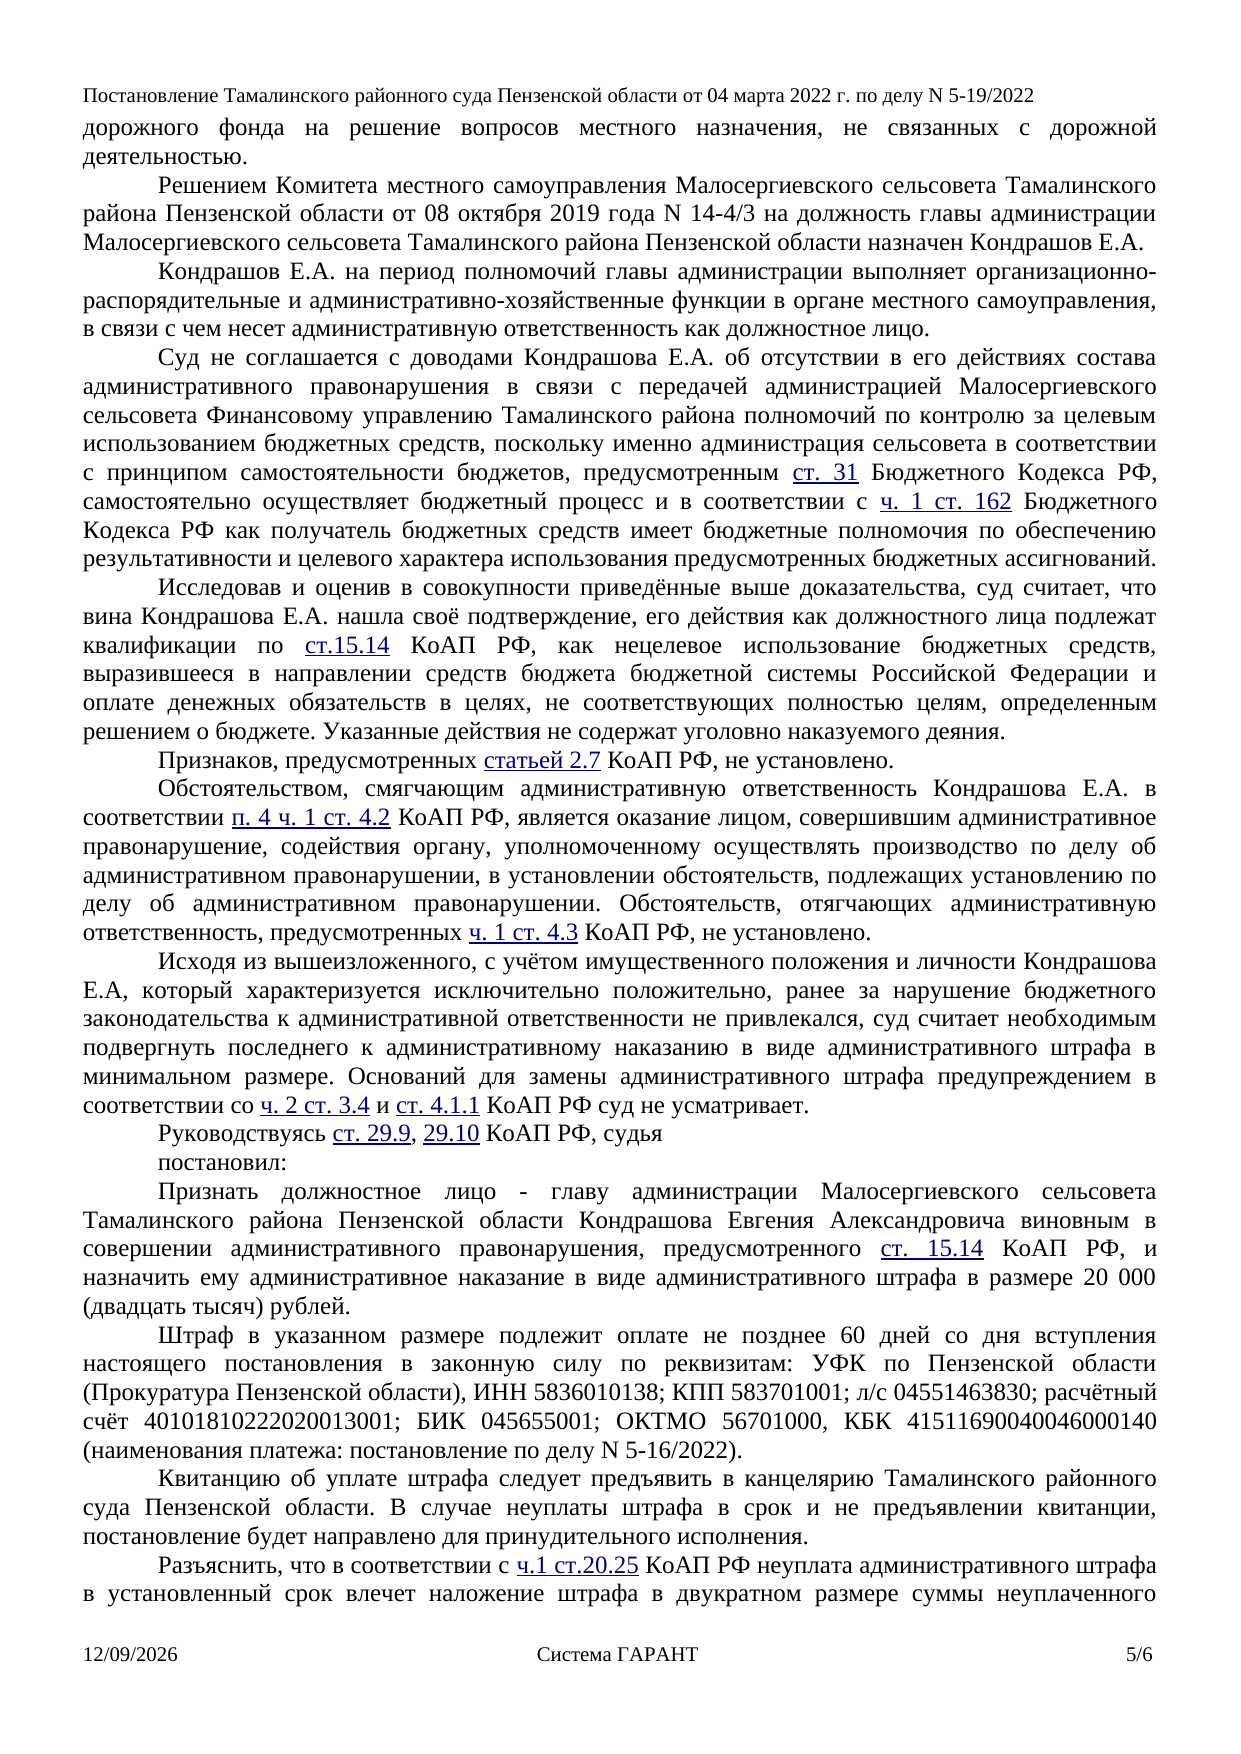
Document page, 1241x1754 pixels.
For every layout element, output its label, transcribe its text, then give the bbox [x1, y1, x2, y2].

text Признать должностное лицо - главу администрации Малосергиевского сельсовета Тамалинского района Пензенской области Кондрашова Евгения Александровича виновным в совершении административного правонарушения, предусмотренного ст. 15.14 КоАП РФ, и назначить ему административное наказание в виде административного штрафа в размере 20 000 (двадцать тысяч) рублей. [83, 1176, 1157, 1320]
text Исследовав и оценив в совокупности приведённые выше доказательства, суд считает, что вина Кондрашова Е.А. нашла своё подтверждение, его действия как должностного лица подлежат квалификации по ст.15.14 КоАП РФ, как нецелевое использование бюджетных средств, выразившееся в направлении средств бюджета бюджетной системы Российской Федерации и оплате денежных обязательств в целях, не соответствующих полностью целям, определенным решением о бюджете. Указанные действия не содержат уголовно наказуемого деяния. [83, 572, 1157, 745]
text постановил: [83, 1147, 1157, 1176]
text Решением Комитета местного самоуправления Малосергиевского сельсовета Тамалинского района Пензенской области от 08 октября 2019 года N 14-4/3 на должность главы администрации Малосергиевского сельсовета Тамалинского района Пензенской области назначен Кондрашов Е.А. [83, 170, 1157, 256]
text Руководствуясь ст. 29.9, 29.10 КоАП РФ, судья [83, 1118, 1157, 1147]
text дорожного фонда на решение вопросов местного назначения, не связанных с дорожной деятельностью. [83, 112, 1157, 170]
text Суд не соглашается с доводами Кондрашова Е.А. об отсутствии в его действиях состава административного правонарушения в связи с передачей администрацией Малосергиевского сельсовета Финансовому управлению Тамалинского района полномочий по контролю за целевым использованием бюджетных средств, поскольку именно администрация сельсовета в соответствии с принципом самостоятельности бюджетов, предусмотренным ст. 31 Бюджетного Кодекса РФ, самостоятельно осуществляет бюджетный процесс и в соответствии с ч. 1 ст. 162 Бюджетного Кодекса РФ как получатель бюджетных средств имеет бюджетные полномочия по обеспечению результативности и целевого характера использования предусмотренных бюджетных ассигнований. [83, 342, 1157, 572]
text Разъяснить, что в соответствии с ч.1 ст.20.25 КоАП РФ неуплата административного штрафа в установленный срок влечет наложение штрафа в двукратном размере суммы неуплаченного [83, 1550, 1157, 1607]
text Исходя из вышеизложенного, с учётом имущественного положения и личности Кондрашова Е.А, который характеризуется исключительно положительно, ранее за нарушение бюджетного законодательства к административной ответственности не привлекался, суд считает необходимым подвергнуть последнего к административному наказанию в виде административного штрафа в минимальном размере. Оснований для замены административного штрафа предупреждением в соответствии со ч. 2 ст. 3.4 и ст. 4.1.1 КоАП РФ суд не усматривает. [83, 946, 1157, 1118]
text Обстоятельством, смягчающим административную ответственность Кондрашова Е.А. в соответствии п. 4 ч. 1 ст. 4.2 КоАП РФ, является оказание лицом, совершившим административное правонарушение, содействия органу, уполномоченному осуществлять производство по делу об административном правонарушении, в установлении обстоятельств, подлежащих установлению по делу об административном правонарушении. Обстоятельств, отягчающих административную ответственность, предусмотренных ч. 1 ст. 4.3 КоАП РФ, не установлено. [83, 773, 1157, 946]
text Признаков, предусмотренных статьей 2.7 КоАП РФ, не установлено. [83, 745, 1157, 773]
text Штраф в указанном размере подлежит оплате не позднее 60 дней со дня вступления настоящего постановления в законную силу по реквизитам: УФК по Пензенской области (Прокуратура Пензенской области), ИНН 5836010138; КПП 583701001; л/с 04551463830; расчётный счёт 40101810222020013001; БИК 045655001; ОКТМО 56701000, КБК 41511690040046000140 (наименования платежа: постановление по делу N 5-16/2022). [83, 1320, 1157, 1463]
text Квитанцию об уплате штрафа следует предъявить в канцелярию Тамалинского районного суда Пензенской области. В случае неуплаты штрафа в срок и не предъявлении квитанции, постановление будет направлено для принудительного исполнения. [83, 1463, 1157, 1550]
text Кондрашов Е.А. на период полномочий главы администрации выполняет организационно-распорядительные и административно-хозяйственные функции в органе местного самоуправления, в связи с чем несет административную ответственность как должностное лицо. [83, 256, 1157, 342]
